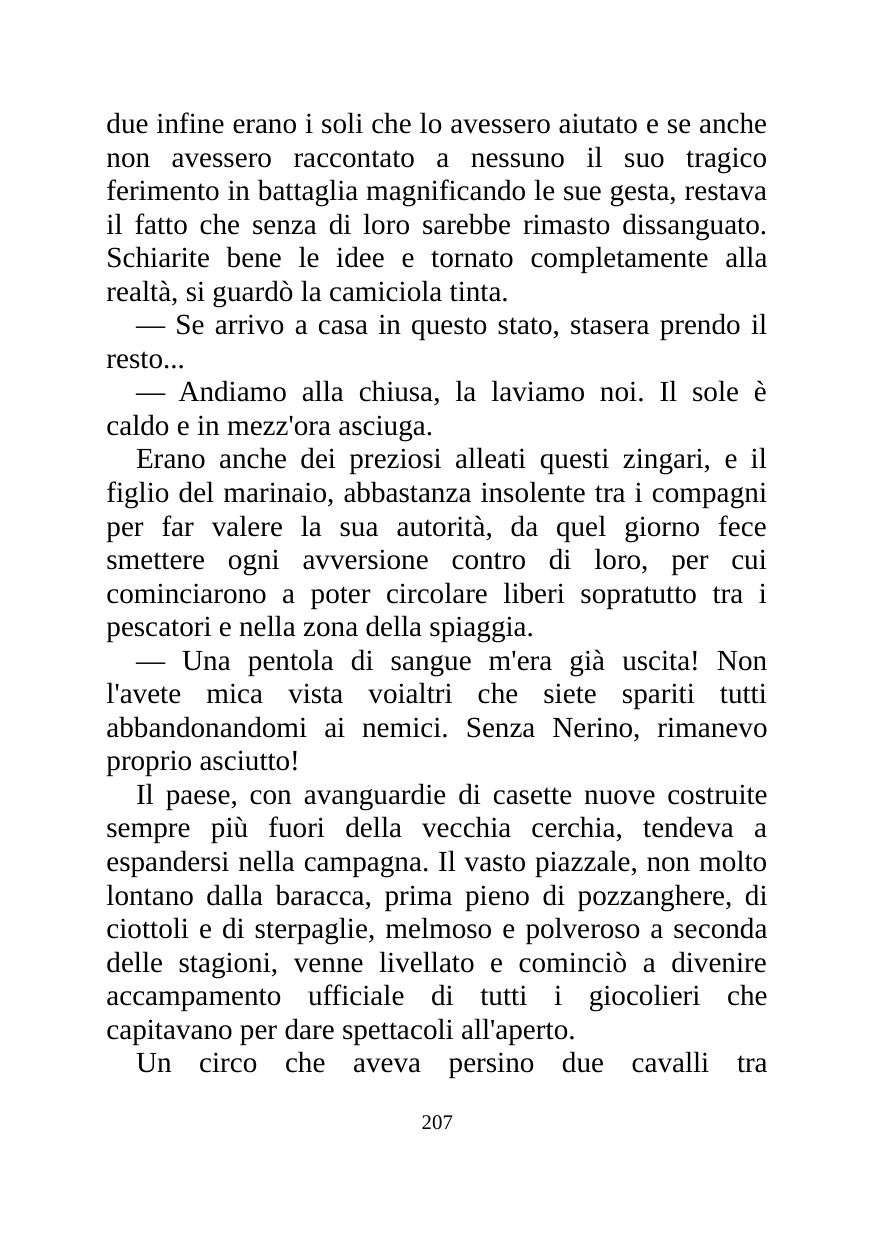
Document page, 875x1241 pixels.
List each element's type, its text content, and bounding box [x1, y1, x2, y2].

text Erano anche dei preziosi alleati questi zingari, e il figlio del marinaio, abbastanza insolente tra i compagni per far valere la sua autorità, da quel giorno fece smettere ogni avversione contro di loro, per cui cominciarono a poter circolare liberi sopratutto tra i pescatori e nella zona della spiaggia. [106, 442, 768, 643]
text — Se arrivo a casa in questo stato, stasera prendo il resto... [106, 307, 768, 374]
text — Una pentola di sangue m'era già uscita! Non l'avete mica vista voialtri che siete spariti tutti abbandonandomi ai nemici. Senza Nerino, rimanevo proprio asciutto! [106, 643, 768, 777]
text due infine erano i soli che lo avessero aiutato e se anche non avessero raccontato a nessuno il suo tragico ferimento in battaglia magnificando le sue gesta, restava il fatto che senza di loro sarebbe rimasto dissanguato. Schiarite bene le idee e tornato completamente alla realtà, si guardò la camiciola tinta. [106, 106, 768, 307]
text — Andiamo alla chiusa, la laviamo noi. Il sole è caldo e in mezz'ora asciuga. [106, 374, 768, 442]
text Un circo che aveva persino due cavalli tra [106, 1045, 768, 1079]
text Il paese, con avanguardie di casette nuove costruite sempre più fuori della vecchia cerchia, tendeva a espandersi nella campagna. Il vasto piazzale, non molto lontano dalla baracca, prima pieno di pozzanghere, di ciottoli e di sterpaglie, melmoso e polveroso a seconda delle stagioni, venne livellato e cominciò a divenire accampamento ufficiale di tutti i giocolieri che capitavano per dare spettacoli all'aperto. [106, 777, 768, 1045]
